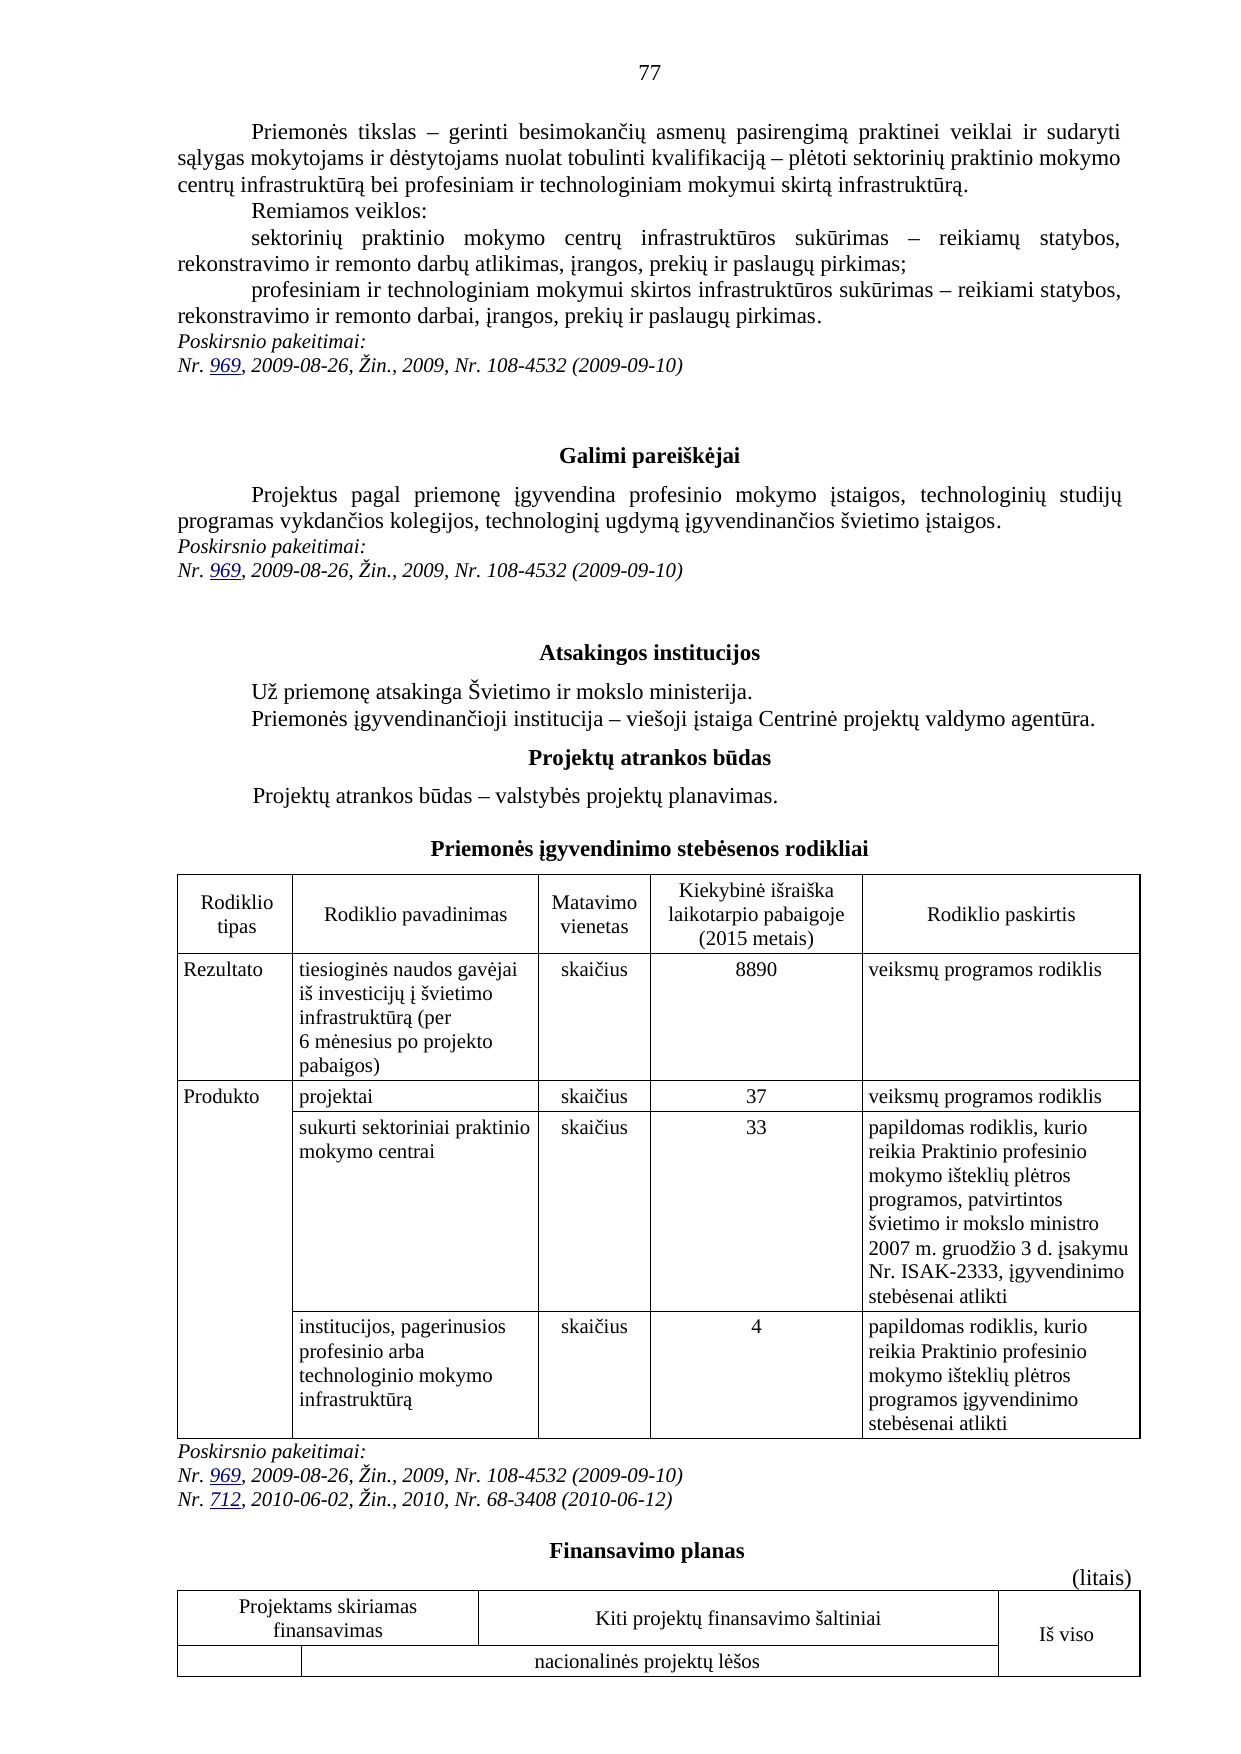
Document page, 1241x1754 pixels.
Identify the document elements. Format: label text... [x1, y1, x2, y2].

table_cell projektai [293, 1081, 538, 1111]
text Projektų atrankos būdas – valstybės projektų planavimas. [215, 782, 1122, 809]
table_cell Rezultato [178, 954, 292, 1080]
table_cell 8890 [651, 954, 862, 1080]
table_cell skaičius [539, 1112, 650, 1311]
text Projektų atrankos būdas [177, 743, 1122, 770]
text Remiamos veiklos: [177, 197, 1122, 223]
text sektorinių praktinio mokymo centrų infrastruktūros sukūrimas – reikiamų statybos, rekonstravimo ir remonto darbų atlikimas, įrangos, prekių ir paslaugų pirkimas; [177, 223, 1122, 276]
table_cell skaičius [539, 954, 650, 1080]
text Projektus pagal priemonę įgyvendina profesinio mokymo įstaigos, technologinių studijų programas vykdančios kolegijos, technologinį ugdymą įgyvendinančios švietimo įstaigos. [177, 481, 1122, 534]
table_cell Produkto [178, 1081, 292, 1438]
table_cell institucijos, pagerinusios profesinio arba technologinio mokymo infrastruktūrą [293, 1312, 538, 1438]
text Nr. 969, 2009-08-26, Žin., 2009, Nr. 108-4532 (2009-09-10) [177, 353, 1122, 377]
table_cell veiksmų programos rodiklis [863, 954, 1139, 1080]
text (litais) [177, 1564, 1132, 1590]
text Priemonės įgyvendinančioji institucija – viešoji įstaiga Centrinė projektų valdymo agentūra. [177, 705, 1122, 731]
table_header Kiti projektų finansavimo šaltiniai [479, 1591, 998, 1645]
table_cell nacionalinės projektų lėšos [302, 1646, 998, 1676]
table_header Iš viso [999, 1591, 1139, 1676]
table_header Kiekybinė išraiška laikotarpio pabaigoje (2015 metais) [651, 875, 862, 953]
table_cell veiksmų programos rodiklis [863, 1081, 1139, 1111]
table_header Rodiklio paskirtis [863, 875, 1139, 953]
table_cell 33 [651, 1112, 862, 1311]
text Už priemonę atsakinga Švietimo ir mokslo ministerija. [177, 678, 1122, 705]
table_cell 37 [651, 1081, 862, 1111]
text Poskirsnio pakeitimai: [177, 329, 1122, 353]
table_cell papildomas rodiklis, kurio reikia Praktinio profesinio mokymo išteklių plėtros programos, patvirtintos švietimo ir mokslo ministro 2007 m. gruodžio 3 d. įsakymu Nr. ISAK-2333, įgyvendinimo stebėsenai atlikti [863, 1112, 1139, 1311]
table_cell skaičius [539, 1081, 650, 1111]
table_cell 4 [651, 1312, 862, 1438]
table_cell [178, 1646, 301, 1676]
text Priemonės tikslas – gerinti besimokančių asmenų pasirengimą praktinei veiklai ir sudaryti sąlygas mokytojams ir dėstytojams nuolat tobulinti kvalifikaciją – plėtoti sektorinių praktinio mokymo centrų infrastruktūrą bei profesiniam ir technologiniam mokymui skirtą infrastruktūrą. [177, 118, 1122, 197]
text Galimi pareiškėjai [177, 442, 1122, 469]
text Poskirsnio pakeitimai: [177, 534, 1122, 558]
table_cell skaičius [539, 1312, 650, 1438]
table_header Projektams skiriamas finansavimas [178, 1591, 478, 1645]
table_cell tiesioginės naudos gavėjai iš investicijų į švietimo infrastruktūrą (per 6 mėnesius po projekto pabaigos) [293, 954, 538, 1080]
text profesiniam ir technologiniam mokymui skirtos infrastruktūros sukūrimas – reikiami statybos, rekonstravimo ir remonto darbai, įrangos, prekių ir paslaugų pirkimas. [177, 276, 1122, 329]
text Nr. 969, 2009-08-26, Žin., 2009, Nr. 108-4532 (2009-09-10) [177, 558, 1122, 582]
text Priemonės įgyvendinimo stebėsenos rodikliai [177, 835, 1122, 861]
table_header Matavimo vienetas [539, 875, 650, 953]
text Poskirsnio pakeitimai: [177, 1439, 1122, 1463]
table_header Rodiklio tipas [178, 875, 292, 953]
table_header Rodiklio pavadinimas [293, 875, 538, 953]
text Finansavimo planas [177, 1537, 1122, 1564]
text Nr. 969, 2009-08-26, Žin., 2009, Nr. 108-4532 (2009-09-10) [177, 1463, 1122, 1487]
text Atsakingos institucijos [177, 639, 1122, 666]
table_cell sukurti sektoriniai praktinio mokymo centrai [293, 1112, 538, 1311]
table_cell papildomas rodiklis, kurio reikia Praktinio profesinio mokymo išteklių plėtros programos įgyvendinimo stebėsenai atlikti [863, 1312, 1139, 1438]
text Nr. 712, 2010-06-02, Žin., 2010, Nr. 68-3408 (2010-06-12) [177, 1487, 1122, 1511]
